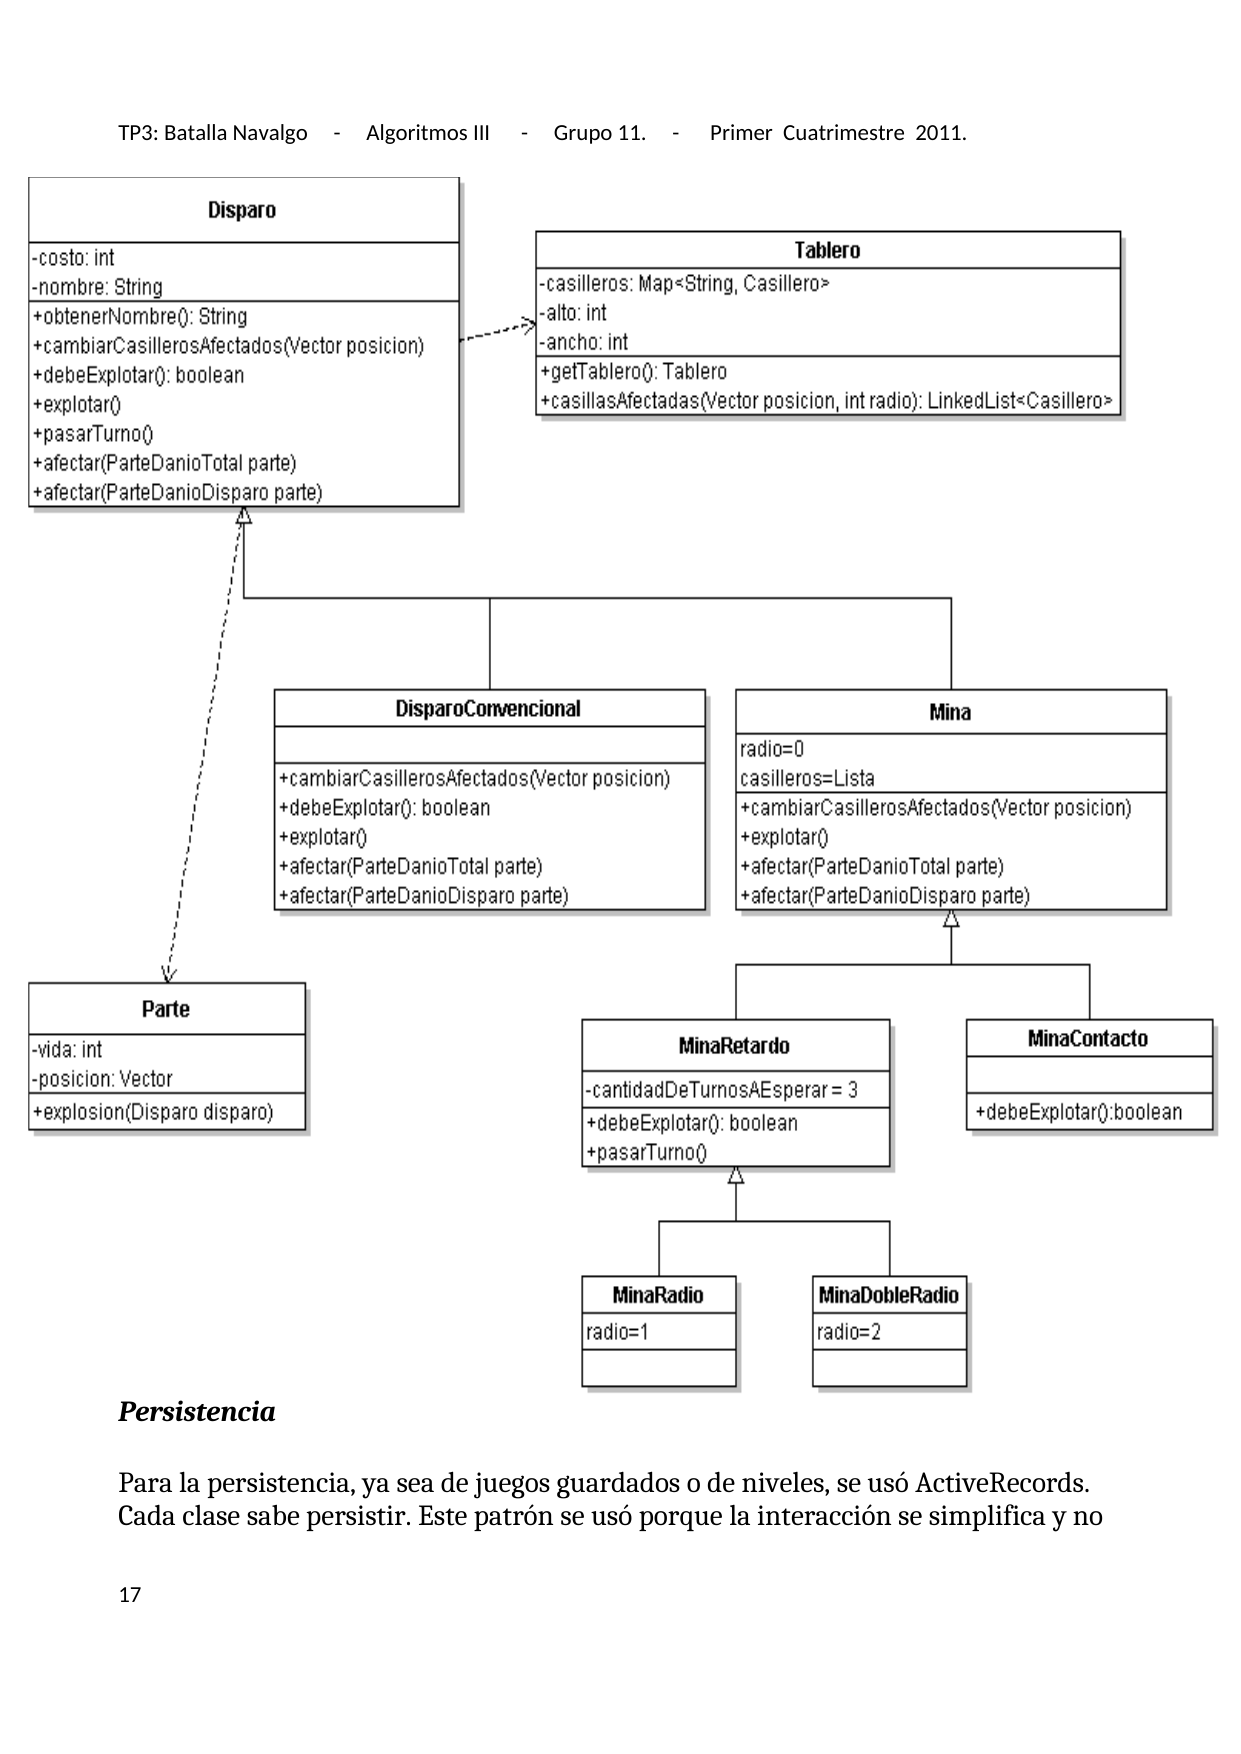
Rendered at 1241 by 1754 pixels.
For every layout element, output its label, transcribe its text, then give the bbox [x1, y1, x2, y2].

picture [28, 177, 1220, 1395]
text Para la persistencia, ya sea de juegos guardados o de niveles, se usó ActiveRecords. Cada clase sabe persistir. Este patrón se usó porque la interacción se simplifica y no [118, 1466, 1122, 1533]
text Persistencia [118, 1395, 1122, 1428]
